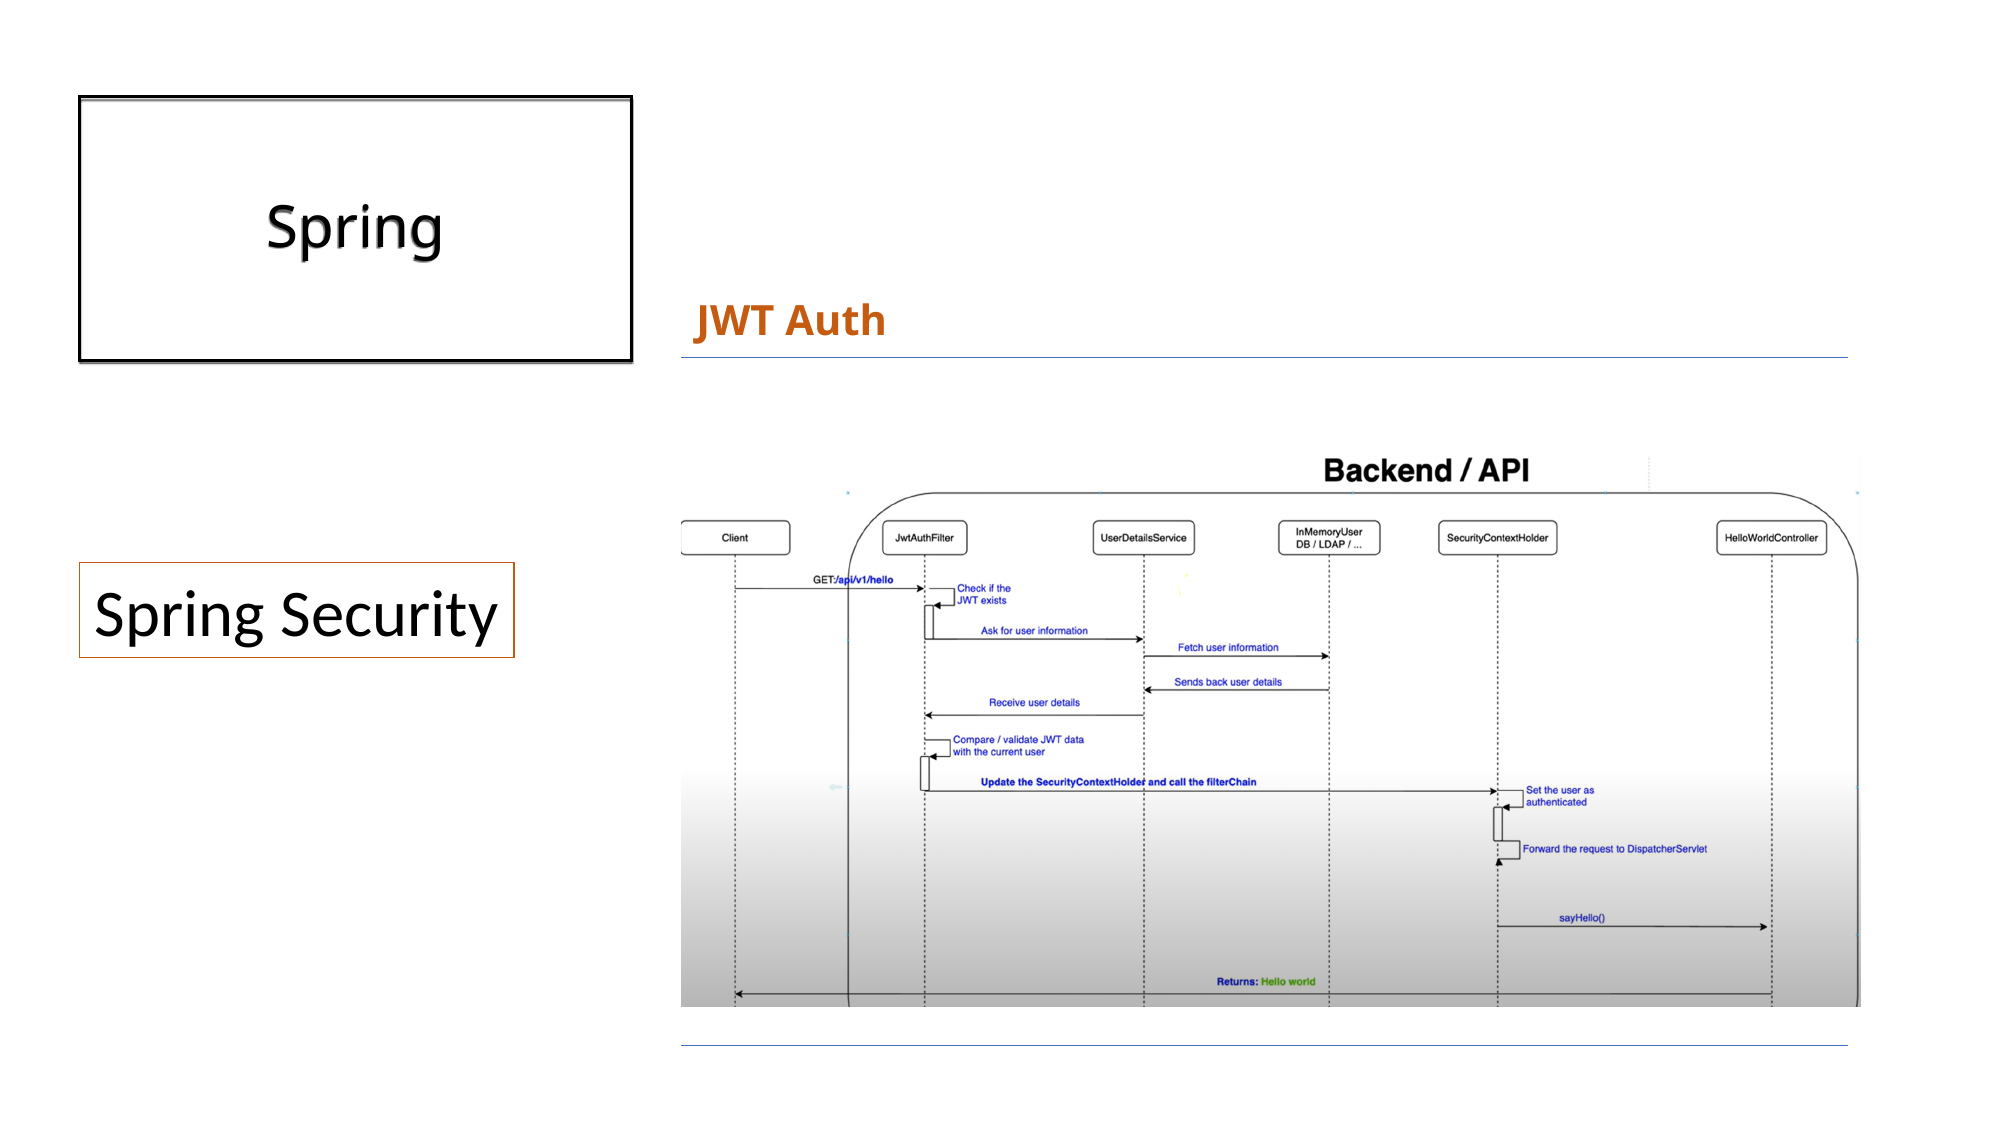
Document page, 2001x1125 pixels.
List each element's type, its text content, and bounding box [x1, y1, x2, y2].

text_box JWT Auth [681, 286, 919, 352]
title Spring [79, 96, 632, 361]
picture [681, 457, 1861, 1007]
text_box Spring Security [80, 562, 514, 658]
